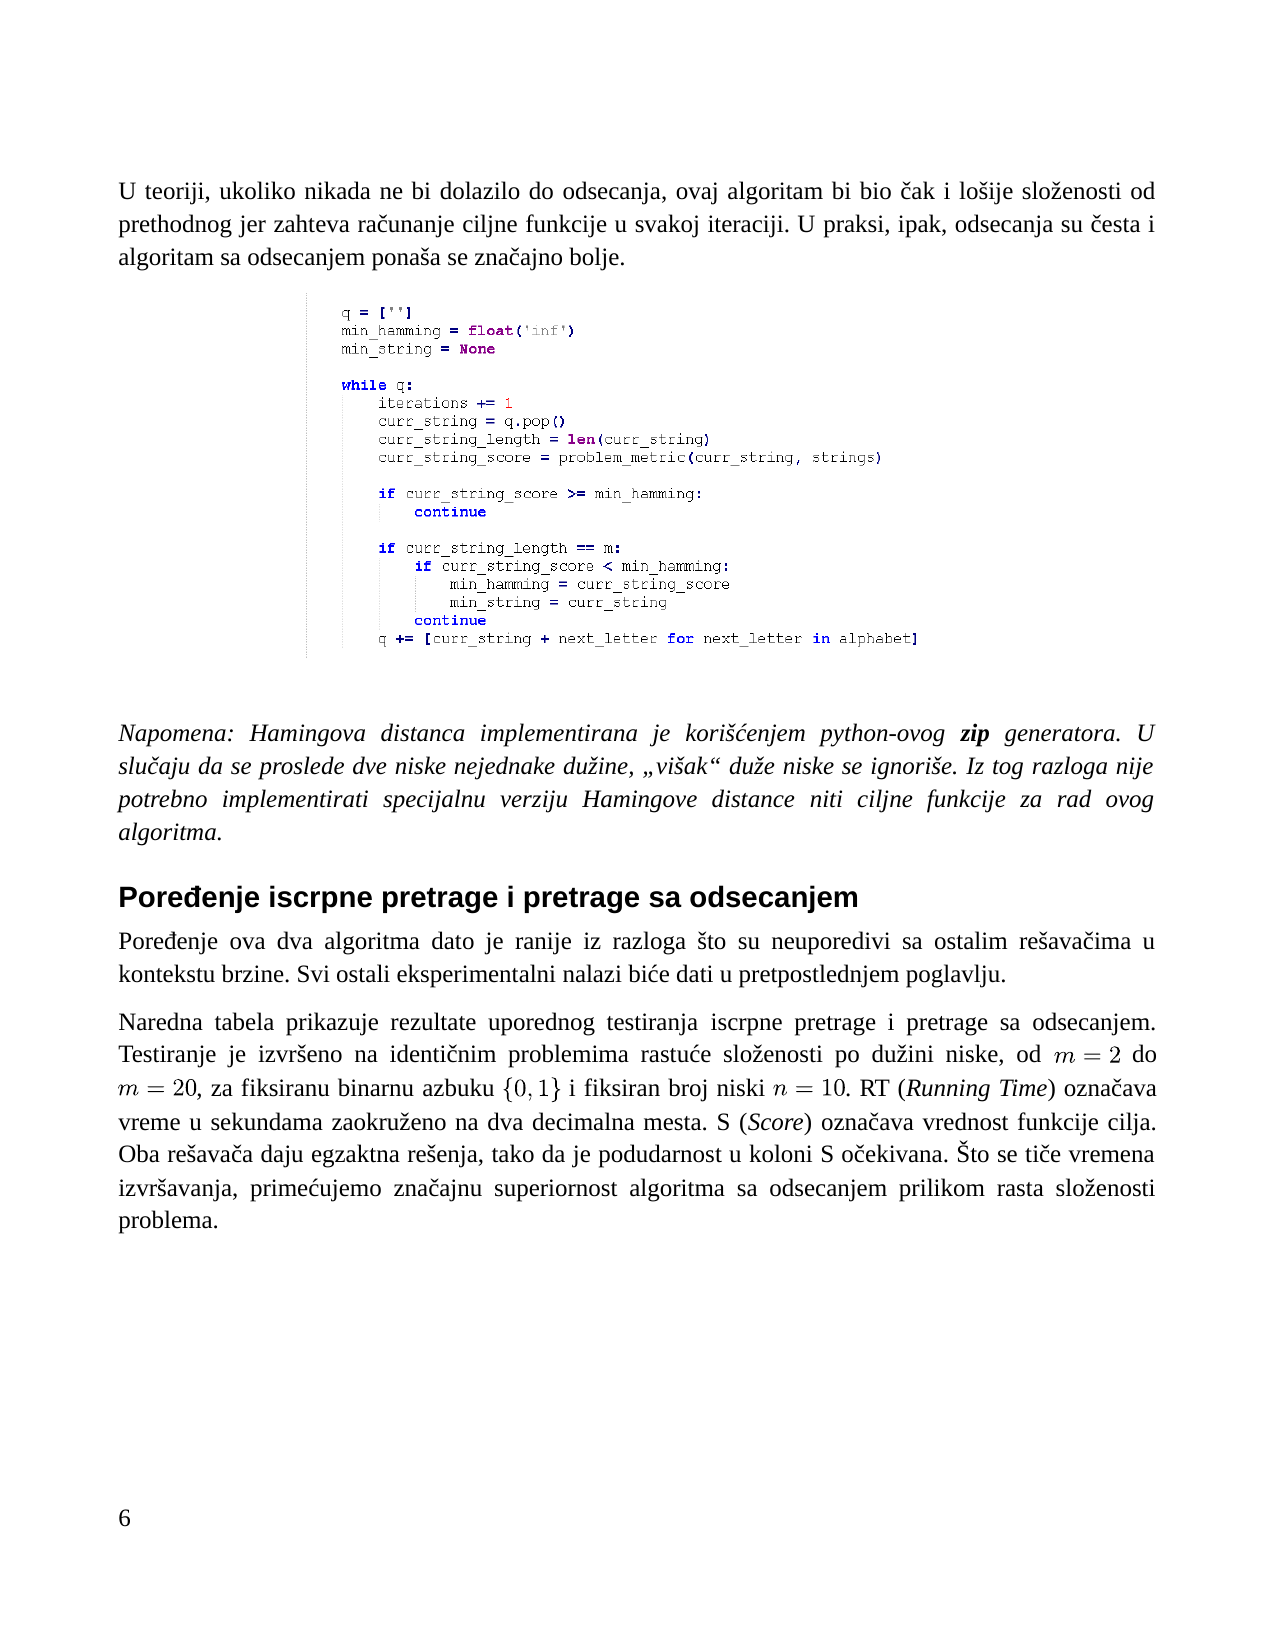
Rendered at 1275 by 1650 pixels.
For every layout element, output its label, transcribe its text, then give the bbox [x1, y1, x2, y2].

text U teoriji, ukoliko nikada ne bi dolazilo do odsecanja, ovaj algoritam bi bio čak i lošije složenosti od prethodnog jer zahteva računanje ciljne funkcije u svakoj iteraciji. U praksi, ipak, odsecanja su česta i algoritam sa odsecanjem ponaša se značajno bolje. [118, 176, 1157, 271]
subtitle Poređenje iscrpne pretrage i pretrage sa odsecanjem [118, 880, 1157, 913]
picture [301, 293, 974, 658]
text Napomena: Hamingova distanca implementirana je korišćenjem python-ovog zip generatora. U slučaju da se proslede dve niske nejednake dužine, „višak“ duže niske se ignoriše. Iz tog razloga nije potrebno implementirati specijalnu verziju Hamingove distance niti ciljne funkcije za rad ovog algoritma. [118, 718, 1157, 846]
text Poređenje ova dva algoritma dato je ranije iz razloga što su neuporedivi sa ostalim rešavačima u kontekstu brzine. Svi ostali eksperimentalni nalazi biće dati u pretpostlednjem poglavlju. [118, 926, 1157, 988]
text Naredna tabela prikazuje rezultate uporednog testiranja iscrpne pretrage i pretrage sa odsecanjem. Testiranje je izvršeno na identičnim problemima rastuće složenosti po dužini niske, od do , za fiksiranu binarnu azbuku i fiksiran broj niski . RT (Running Time) označava vreme u sekundama zaokruženo na dva decimalna mesta. S (Score) označava vrednost funkcije cilja. Oba rešavača daju egzaktna rešenja, tako da je podudarnost u koloni S očekivana. Što se tiče vremena izvršavanja, primećujemo značajnu superiornost algoritma sa odsecanjem prilikom rasta složenosti problema. [118, 1007, 1157, 1234]
